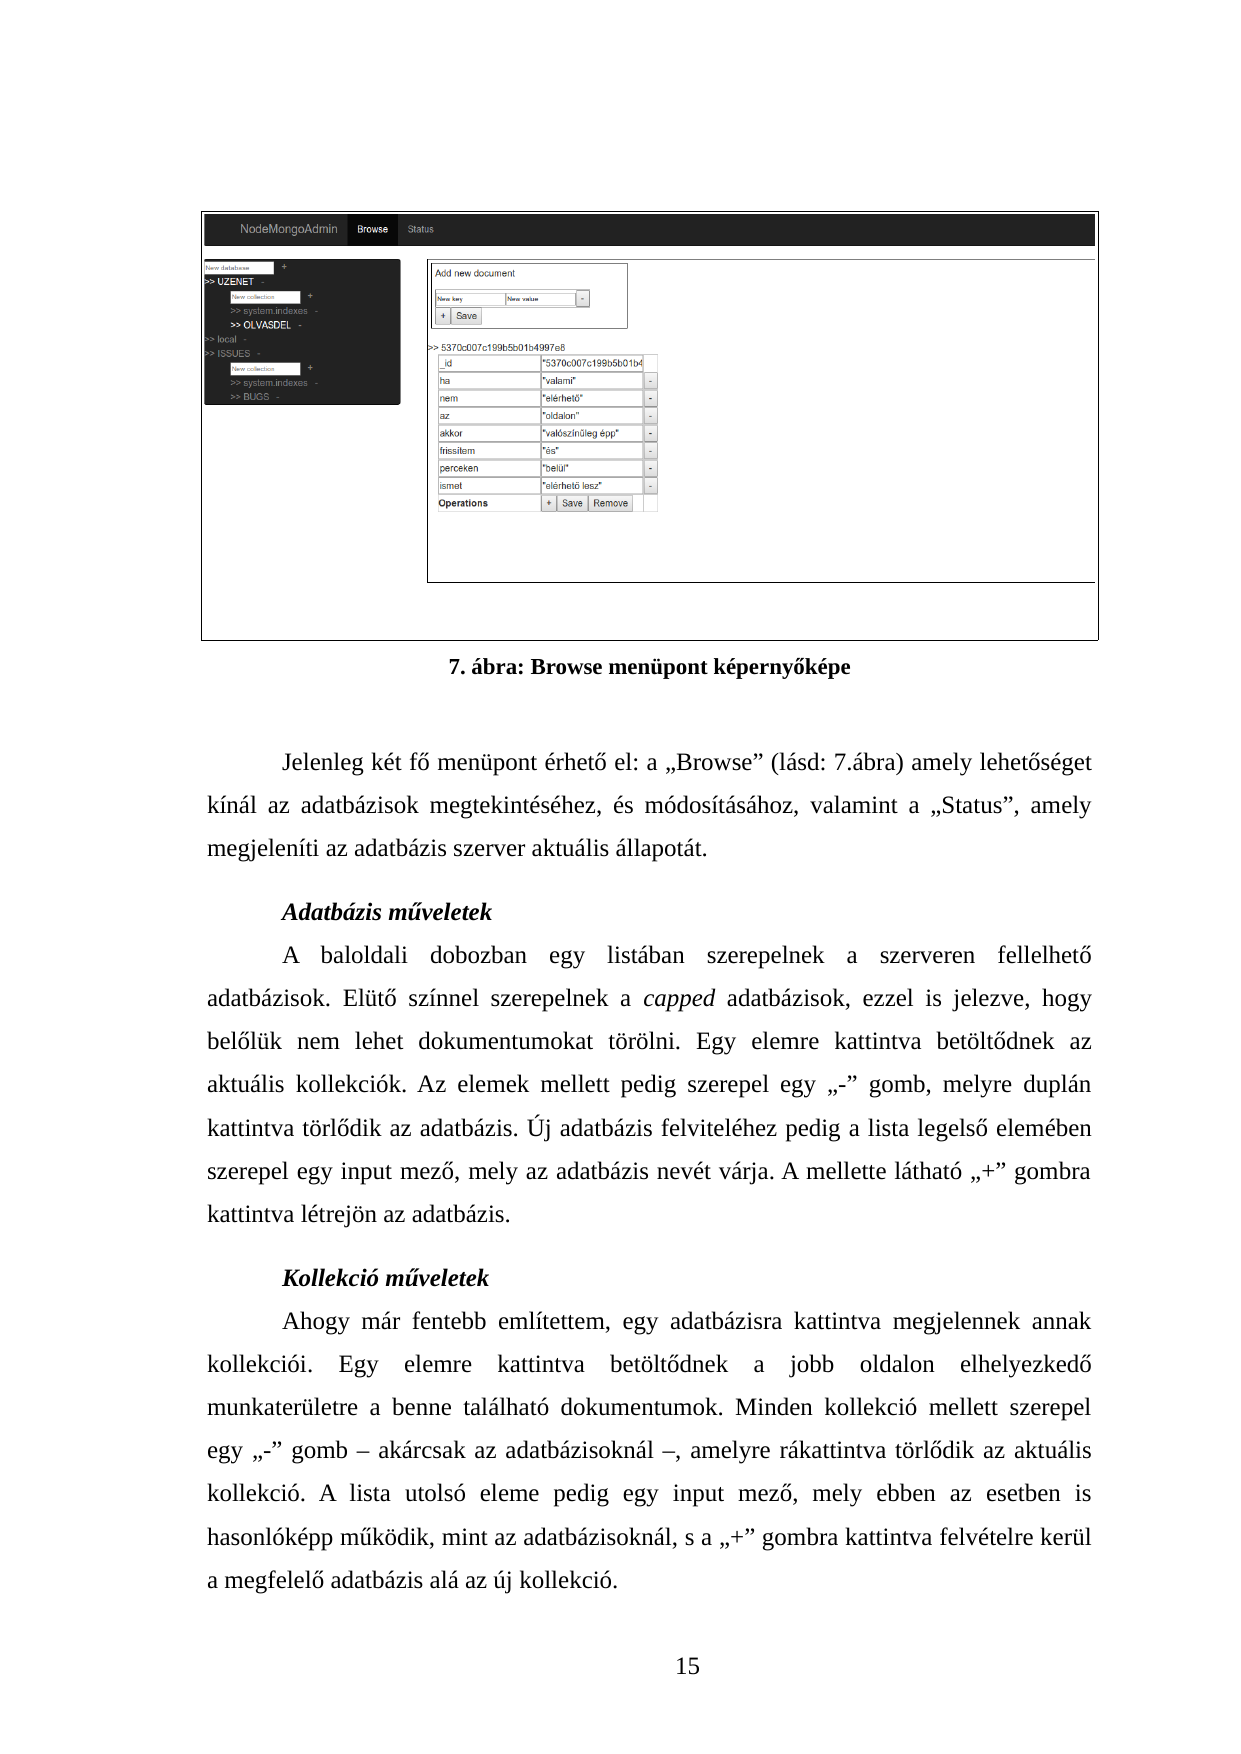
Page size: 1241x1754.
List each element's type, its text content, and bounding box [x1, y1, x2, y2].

text 7. ábra: Browse menüpont képernyőképe [207, 641, 1092, 680]
subtitle Adatbázis műveletek [244, 897, 1092, 926]
text A baloldali dobozban egy listában szerepelnek a szerveren fellelhető adatbázisok. Elütő színnel szerepelnek a capped adatbázisok, ezzel is jelezve, hogy belőlük nem lehet dokumentumokat törölni. Egy elemre kattintva betöltődnek az aktuális kollekciók. Az elemek mellett pedig szerepel egy „-” gomb, melyre duplán kattintva törlődik az adatbázis. Új adatbázis felviteléhez pedig a lista legelső elemében szerepel egy input mező, mely az adatbázis nevét várja. A mellette látható „+” gombra kattintva létrejön az adatbázis. [207, 940, 1092, 1228]
text Ahogy már fentebb említettem, egy adatbázisra kattintva megjelennek annak kollekciói. Egy elemre kattintva betöltődnek a jobb oldalon elhelyezkedő munkaterületre a benne található dokumentumok. Minden kollekció mellett szerepel egy „-” gomb – akárcsak az adatbázisoknál –, amelyre rákattintva törlődik az aktuális kollekció. A lista utolsó eleme pedig egy input mező, mely ebben az esetben is hasonlóképp működik, mint az adatbázisoknál, s a „+” gombra kattintva felvételre kerül a megfelelő adatbázis alá az új kollekció. [207, 1306, 1092, 1593]
text Jelenleg két fő menüpont érhető el: a „Browse” (lásd: 7.ábra) amely lehetőséget kínál az adatbázisok megtekintéséhez, és módosításához, valamint a „Status”, amely megjeleníti az adatbázis szerver aktuális állapotát. [207, 747, 1092, 862]
text [202, 212, 1098, 640]
picture [204, 214, 1095, 637]
subtitle Kollekció műveletek [244, 1263, 1092, 1292]
